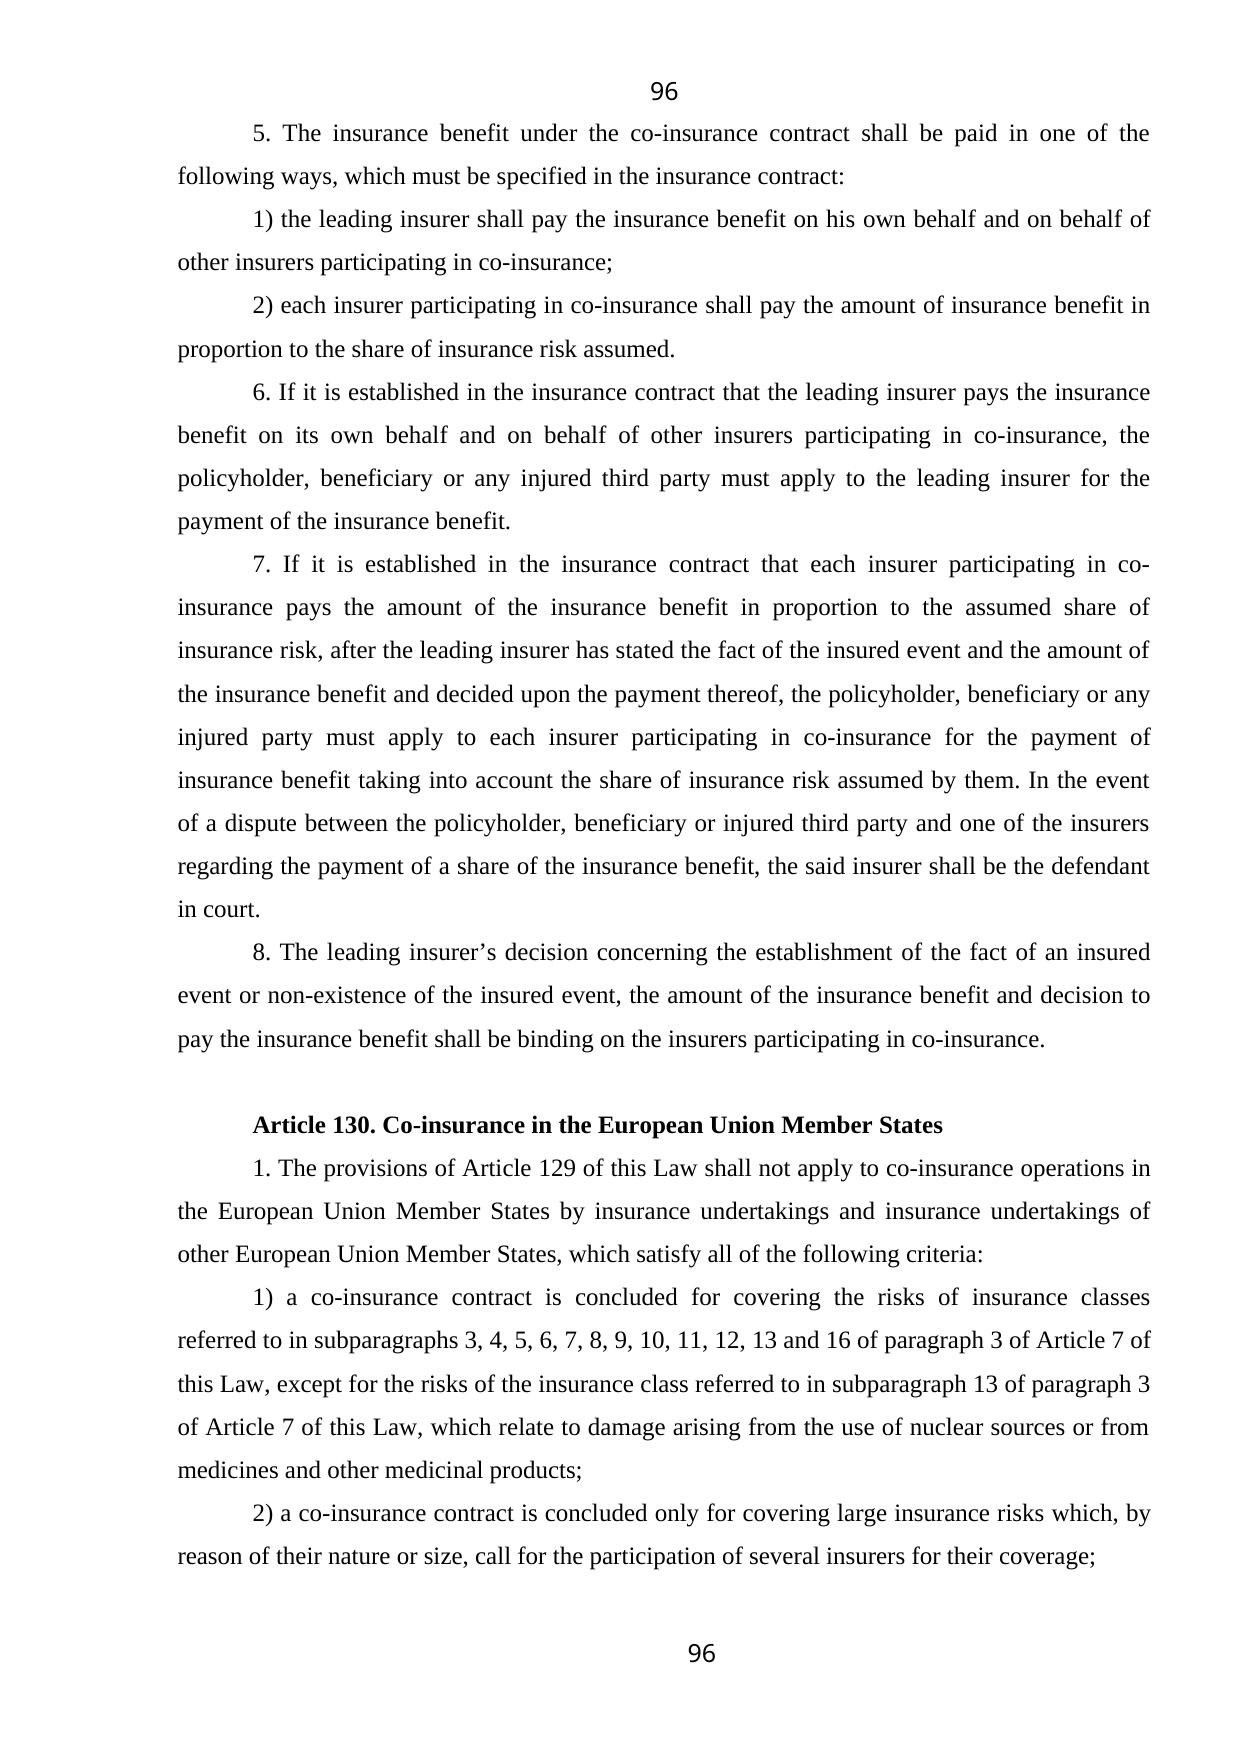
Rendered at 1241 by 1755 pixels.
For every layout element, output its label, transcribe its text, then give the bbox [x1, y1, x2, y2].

text Article 130. Co-insurance in the European Union Member States [177, 1110, 1152, 1139]
text 2) a co-insurance contract is concluded only for covering large insurance risks which, by reason of their nature or size, call for the participation of several insurers for their coverage; [177, 1498, 1152, 1570]
text 5. The insurance benefit under the co-insurance contract shall be paid in one of the following ways, which must be specified in the insurance contract: [177, 118, 1152, 190]
text 6. If it is established in the insurance contract that the leading insurer pays the insurance benefit on its own behalf and on behalf of other insurers participating in co-insurance, the policyholder, beneficiary or any injured third party must apply to the leading insurer for the payment of the insurance benefit. [177, 377, 1152, 535]
text 8. The leading insurer’s decision concerning the establishment of the fact of an insured event or non-existence of the insured event, the amount of the insurance benefit and decision to pay the insurance benefit shall be binding on the insurers participating in co-insurance. [177, 937, 1152, 1052]
text 7. If it is established in the insurance contract that each insurer participating in co-insurance pays the amount of the insurance benefit in proportion to the assumed share of insurance risk, after the leading insurer has stated the fact of the insured event and the amount of the insurance benefit and decided upon the payment thereof, the policyholder, beneficiary or any injured party must apply to each insurer participating in co-insurance for the payment of insurance benefit taking into account the share of insurance risk assumed by them. In the event of a dispute between the policyholder, beneficiary or injured third party and one of the insurers regarding the payment of a share of the insurance benefit, the said insurer shall be the defendant in court. [177, 549, 1152, 923]
text 1. The provisions of Article 129 of this Law shall not apply to co-insurance operations in the European Union Member States by insurance undertakings and insurance undertakings of other European Union Member States, which satisfy all of the following criteria: [177, 1153, 1152, 1268]
text 1) a co-insurance contract is concluded for covering the risks of insurance classes referred to in subparagraphs 3, 4, 5, 6, 7, 8, 9, 10, 11, 12, 13 and 16 of paragraph 3 of Article 7 of this Law, except for the risks of the insurance class referred to in subparagraph 13 of paragraph 3 of Article 7 of this Law, which relate to damage arising from the use of nuclear sources or from medicines and other medicinal products; [177, 1282, 1152, 1484]
text 2) each insurer participating in co-insurance shall pay the amount of insurance benefit in proportion to the share of insurance risk assumed. [177, 291, 1152, 362]
text 1) the leading insurer shall pay the insurance benefit on his own behalf and on behalf of other insurers participating in co-insurance; [177, 204, 1152, 276]
